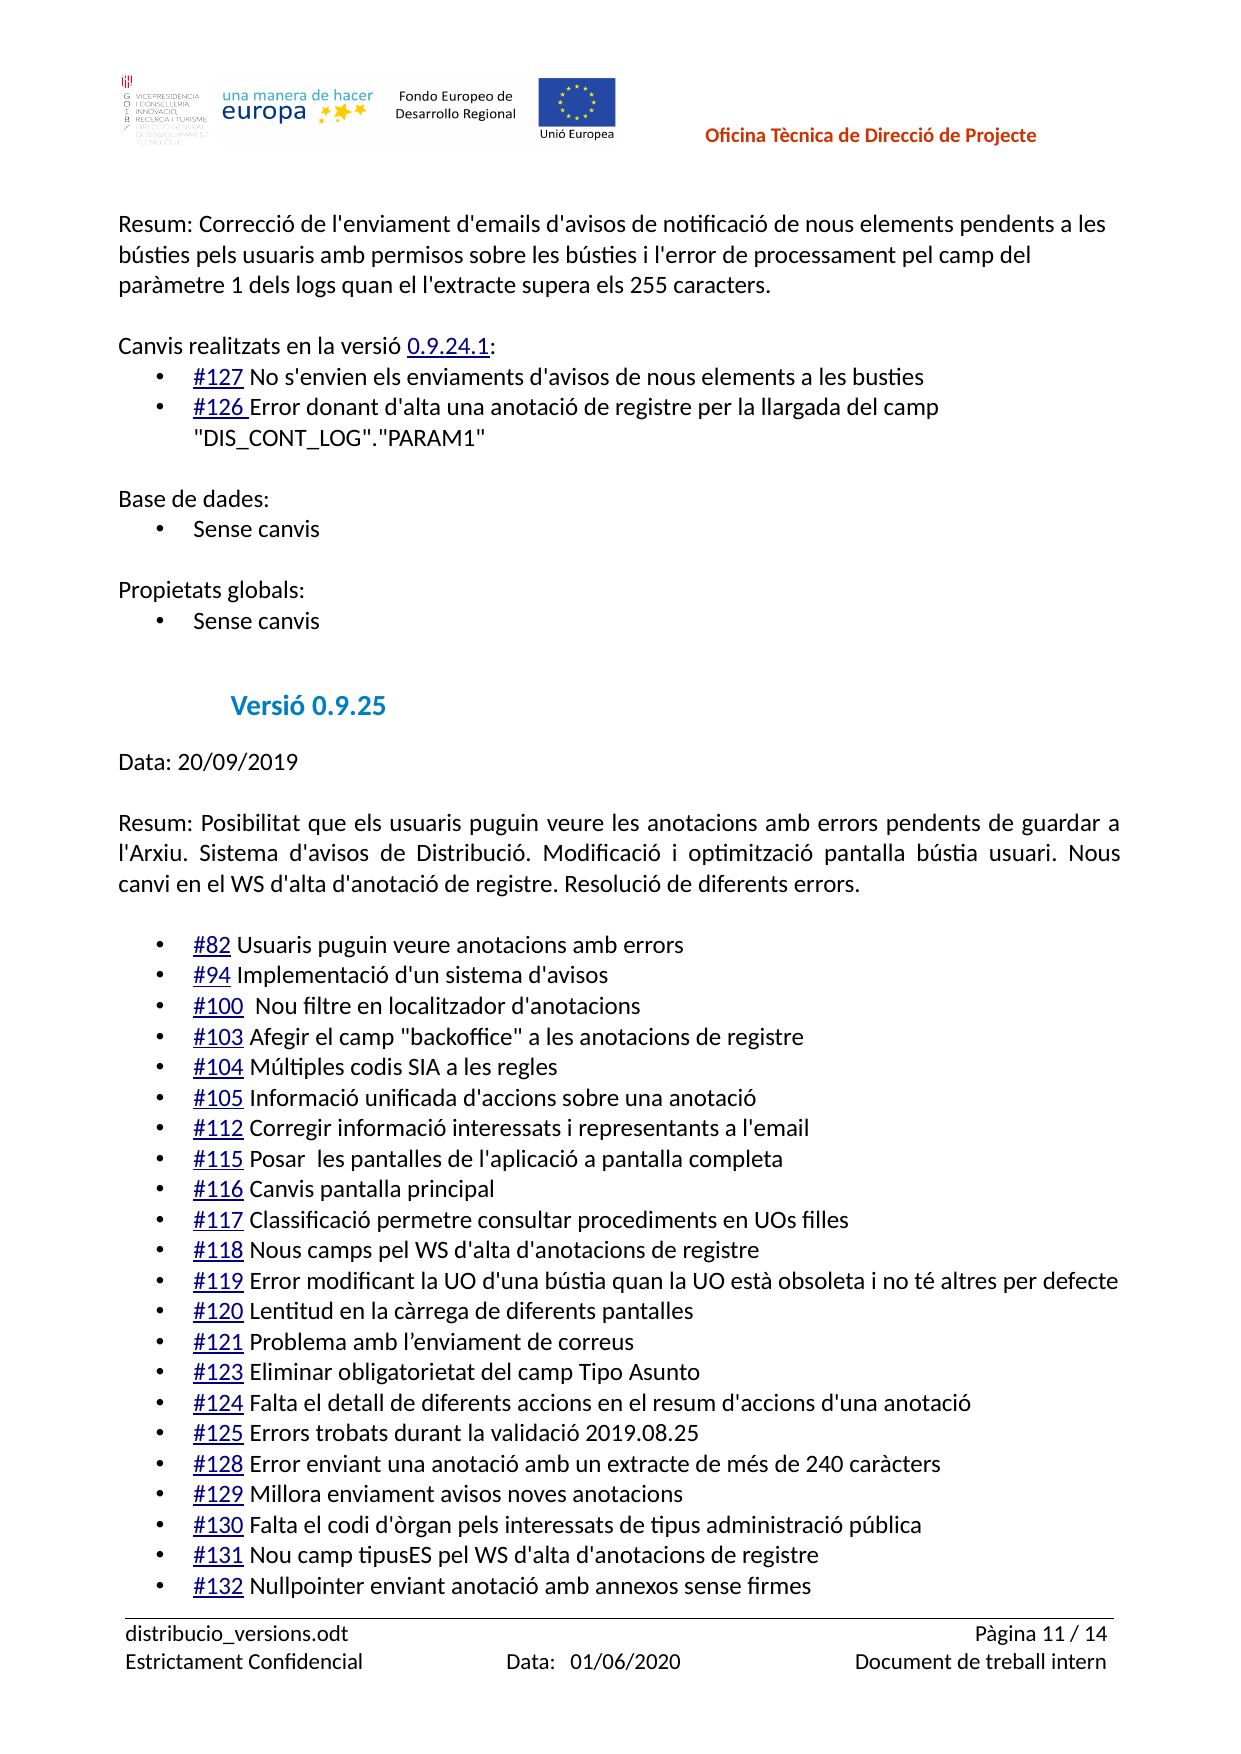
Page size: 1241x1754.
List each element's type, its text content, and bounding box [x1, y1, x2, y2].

list #116 Canvis pantalla principal [156, 1173, 1122, 1204]
list Sense canvis [156, 605, 1122, 636]
list #100 Nou filtre en localitzador d'anotacions [156, 990, 1122, 1021]
list #123 Eliminar obligatorietat del camp Tipo Asunto [156, 1356, 1122, 1387]
list #124 Falta el detall de diferents accions en el resum d'accions d'una anotació [156, 1387, 1122, 1417]
list #127 No s'envien els enviaments d'avisos de nous elements a les busties [156, 361, 1122, 391]
list Sense canvis [156, 513, 1122, 544]
list #117 Classificació permetre consultar procediments en UOs filles [156, 1204, 1122, 1234]
text Base de dades: [118, 483, 1122, 513]
list #112 Corregir informació interessats i representants a l'email [156, 1112, 1122, 1143]
list #105 Informació unificada d'accions sobre una anotació [156, 1082, 1122, 1112]
list #131 Nou camp tipusES pel WS d'alta d'anotacions de registre [156, 1539, 1122, 1570]
picture [219, 73, 621, 147]
list #103 Afegir el camp "backoffice" a les anotacions de registre [156, 1021, 1122, 1051]
list #118 Nous camps pel WS d'alta d'anotacions de registre [156, 1234, 1122, 1265]
list #130 Falta el codi d'òrgan pels interessats de tipus administració pública [156, 1509, 1122, 1539]
list #115 Posar les pantalles de l'aplicació a pantalla completa [156, 1143, 1122, 1173]
text Resum: Posibilitat que els usuaris puguin veure les anotacions amb errors pendents de guardar a l'Arxiu. Sistema d'avisos de Distribució. Modificació i optimització pantalla bústia usuari. Nous canvi en el WS d'alta d'anotació de registre. Resolució de diferents errors. [118, 807, 1122, 898]
list #126 Error donant d'alta una anotació de registre per la llargada del camp "DIS_CONT_LOG"."PARAM1" [156, 391, 1122, 452]
picture [118, 73, 213, 147]
list #119 Error modificant la UO d'una bústia quan la UO està obsoleta i no té altres per defecte [156, 1265, 1122, 1295]
list #82 Usuaris puguin veure anotacions amb errors [156, 929, 1122, 959]
list #132 Nullpointer enviant anotació amb annexos sense firmes [156, 1570, 1122, 1601]
list #128 Error enviant una anotació amb un extracte de més de 240 caràcters [156, 1448, 1122, 1478]
list #129 Millora enviament avisos noves anotacions [156, 1478, 1122, 1509]
text Canvis realitzats en la versió 0.9.24.1: [118, 330, 1122, 361]
list #94 Implementació d'un sistema d'avisos [156, 959, 1122, 990]
text Resum: Correcció de l'enviament d'emails d'avisos de notificació de nous elements pendents a les bústies pels usuaris amb permisos sobre les bústies i l'error de processament pel camp del paràmetre 1 dels logs quan el l'extracte supera els 255 caracters. [118, 208, 1122, 300]
list #104 Múltiples codis SIA a les regles [156, 1051, 1122, 1082]
list #121 Problema amb l’enviament de correus [156, 1326, 1122, 1356]
text Propietats globals: [118, 574, 1122, 605]
subtitle Versió 0.9.25 [153, 687, 1122, 722]
list #120 Lentitud en la càrrega de diferents pantalles [156, 1295, 1122, 1326]
text Data: 20/09/2019 [118, 746, 1122, 776]
list #125 Errors trobats durant la validació 2019.08.25 [156, 1417, 1122, 1448]
